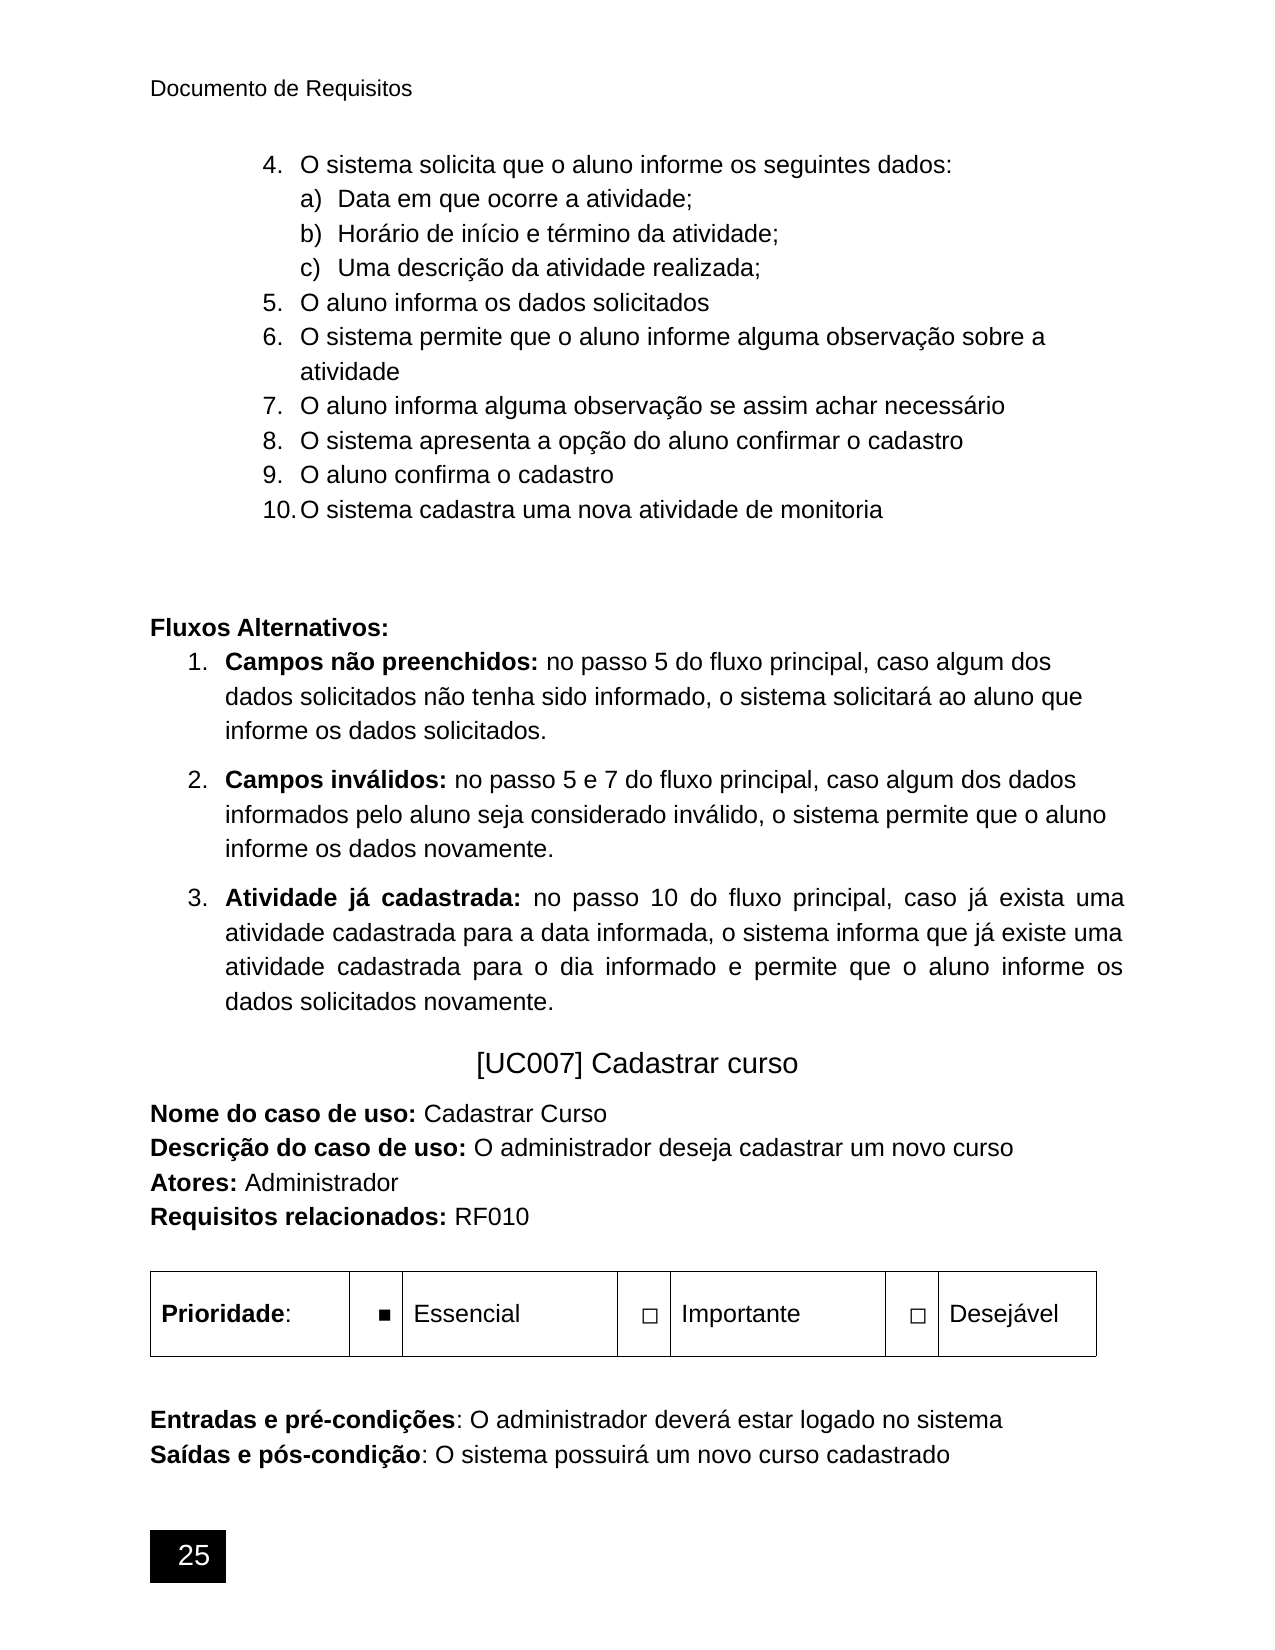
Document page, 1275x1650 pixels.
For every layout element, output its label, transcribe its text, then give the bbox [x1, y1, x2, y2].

list Campos não preenchidos: no passo 5 do fluxo principal, caso algum dos dados solicitados não tenha sido informado, o sistema solicitará ao aluno que informe os dados solicitados. [187, 647, 1125, 745]
text Entradas e pré-condições: O administrador deverá estar logado no sistema [150, 1405, 1125, 1434]
text Descrição do caso de uso: O administrador deseja cadastrar um novo curso [150, 1133, 1125, 1162]
list Uma descrição da atividade realizada; [300, 253, 1125, 282]
text Requisitos relacionados: RF010 [150, 1202, 1125, 1231]
list O aluno informa os dados solicitados [262, 288, 1125, 317]
list O sistema solicita que o aluno informe os seguintes dados: [262, 150, 1125, 179]
list O aluno informa alguma observação se assim achar necessário [262, 391, 1125, 420]
table_header Essencial [403, 1272, 617, 1356]
list Atividade já cadastrada: no passo 10 do fluxo principal, caso já exista uma atividade cadastrada para a data informada, o sistema informa que já existe uma atividade cadastrada para o dia informado e permite que o aluno informe os dados solicitados novamente. [187, 883, 1125, 1016]
list Horário de início e término da atividade; [300, 219, 1125, 248]
table_header Prioridade: [151, 1272, 349, 1356]
table_header Desejável [939, 1272, 1096, 1356]
list O sistema permite que o aluno informe alguma observação sobre a atividade [262, 322, 1125, 386]
table_header ◻ [618, 1272, 670, 1356]
text Fluxos Alternativos: [150, 613, 1125, 642]
list O sistema apresenta a opção do aluno confirmar o cadastro [262, 426, 1125, 454]
table_header ◻ [886, 1272, 938, 1356]
text Saídas e pós-condição: O sistema possuirá um novo curso cadastrado [150, 1440, 1125, 1468]
list O sistema cadastra uma nova atividade de monitoria [262, 495, 1125, 523]
table_header Importante [671, 1272, 885, 1356]
list O aluno confirma o cadastro [262, 460, 1125, 489]
table_header ■ [350, 1272, 402, 1356]
list Campos inválidos: no passo 5 e 7 do fluxo principal, caso algum dos dados informados pelo aluno seja considerado inválido, o sistema permite que o aluno informe os dados novamente. [187, 765, 1125, 863]
text [UC007] Cadastrar curso [150, 1046, 1125, 1080]
text Nome do caso de uso: Cadastrar Curso [150, 1099, 1125, 1128]
list Data em que ocorre a atividade; [300, 184, 1125, 213]
text Atores: Administrador [150, 1168, 1125, 1197]
